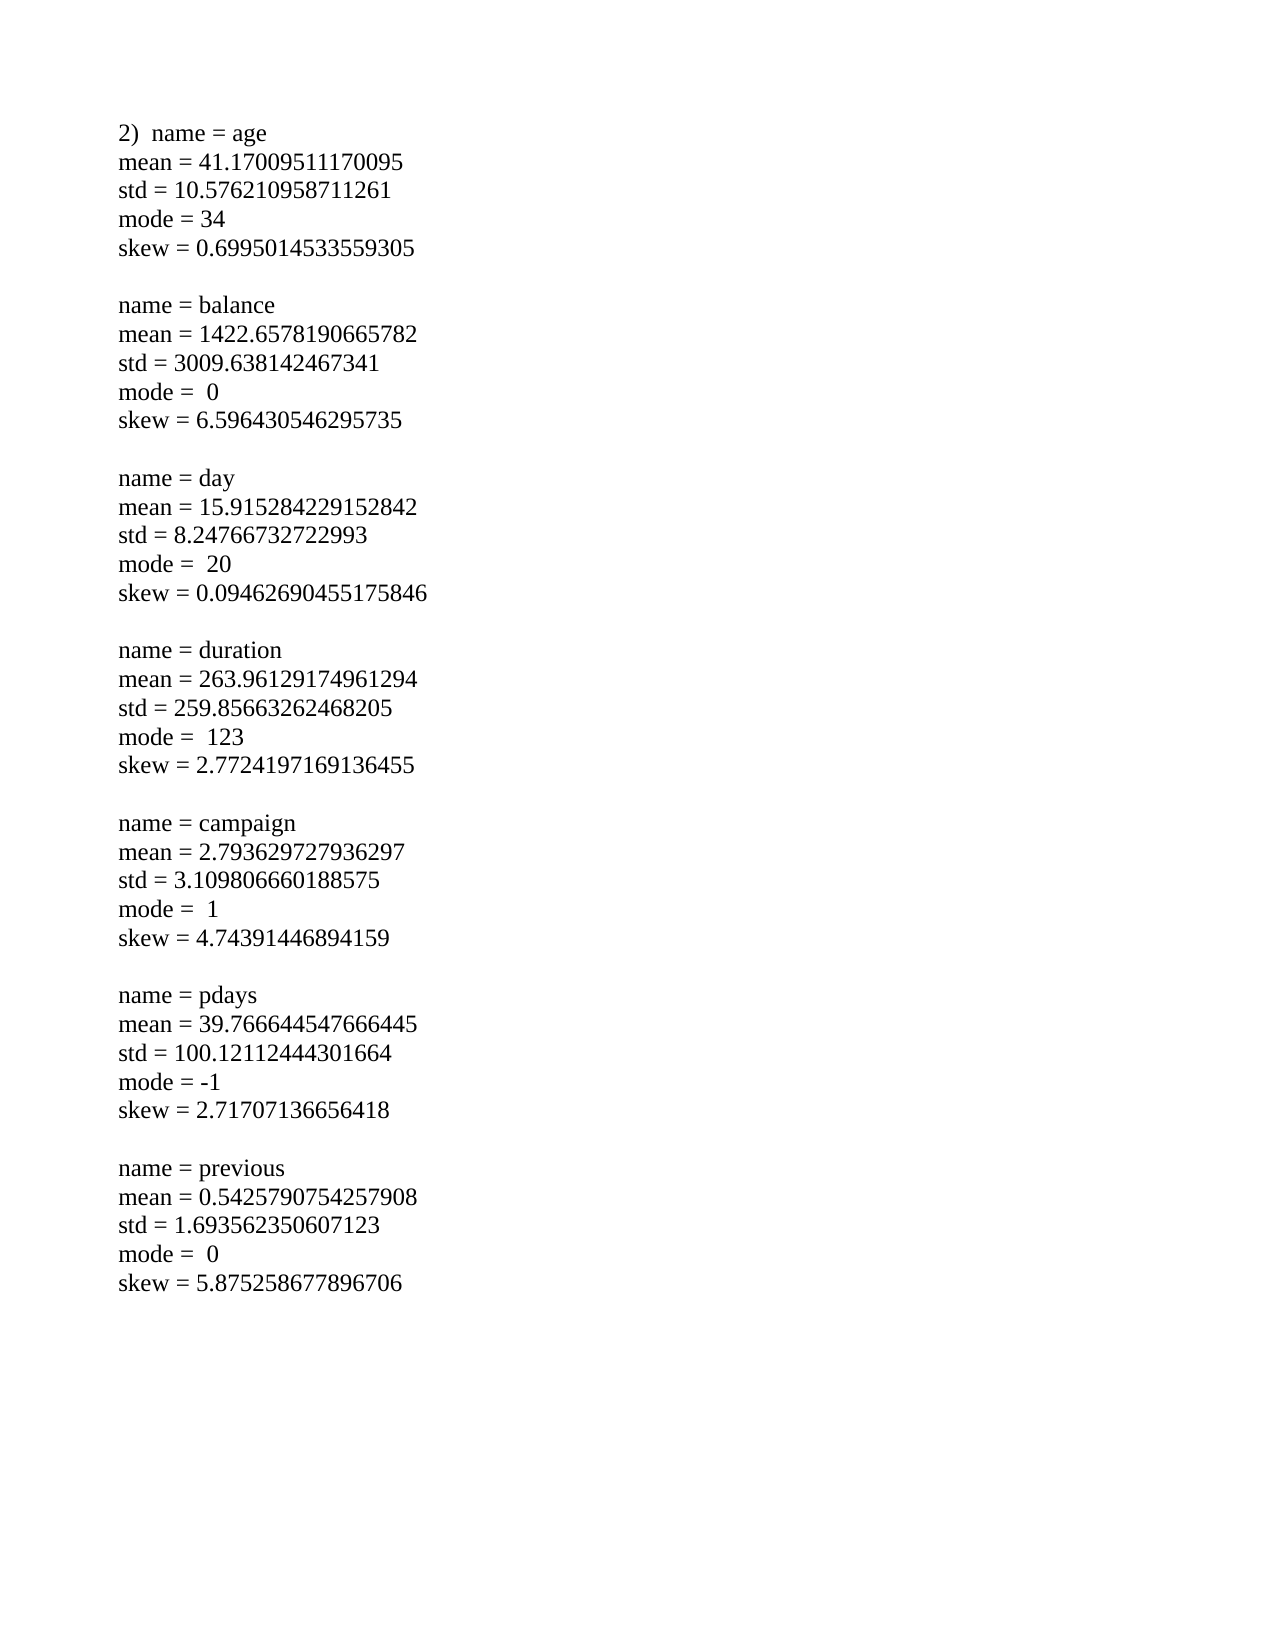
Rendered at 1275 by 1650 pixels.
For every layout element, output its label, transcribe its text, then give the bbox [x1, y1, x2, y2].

text mode = 0 [118, 1239, 1157, 1268]
text mean = 2.793629727936297 [118, 837, 1157, 866]
text mode = 0 [118, 377, 1157, 406]
text mean = 41.17009511170095 [118, 147, 1157, 176]
text 2) name = age [118, 118, 1157, 147]
text name = campaign [118, 808, 1157, 837]
text name = previous [118, 1153, 1157, 1182]
text mean = 263.96129174961294 [118, 664, 1157, 693]
text mean = 0.5425790754257908 [118, 1182, 1157, 1211]
text std = 3.109806660188575 [118, 866, 1157, 894]
text skew = 0.09462690455175846 [118, 578, 1157, 607]
text std = 100.12112444301664 [118, 1038, 1157, 1067]
text mode = -1 [118, 1067, 1157, 1096]
text mean = 1422.6578190665782 [118, 319, 1157, 348]
text std = 8.24766732722993 [118, 521, 1157, 549]
text name = pdays [118, 981, 1157, 1009]
text mean = 39.766644547666445 [118, 1009, 1157, 1038]
text skew = 2.7724197169136455 [118, 751, 1157, 779]
text skew = 5.875258677896706 [118, 1268, 1157, 1297]
text std = 3009.638142467341 [118, 348, 1157, 377]
text std = 259.85663262468205 [118, 693, 1157, 722]
text mode = 1 [118, 894, 1157, 923]
text mode = 34 [118, 204, 1157, 233]
text skew = 0.6995014533559305 [118, 233, 1157, 262]
text std = 1.693562350607123 [118, 1211, 1157, 1239]
text std = 10.576210958711261 [118, 176, 1157, 204]
text name = day [118, 463, 1157, 492]
text name = duration [118, 636, 1157, 664]
text name = balance [118, 291, 1157, 319]
text mean = 15.915284229152842 [118, 492, 1157, 521]
text skew = 4.74391446894159 [118, 923, 1157, 952]
text skew = 2.71707136656418 [118, 1096, 1157, 1124]
text mode = 20 [118, 549, 1157, 578]
text skew = 6.596430546295735 [118, 406, 1157, 434]
text mode = 123 [118, 722, 1157, 751]
